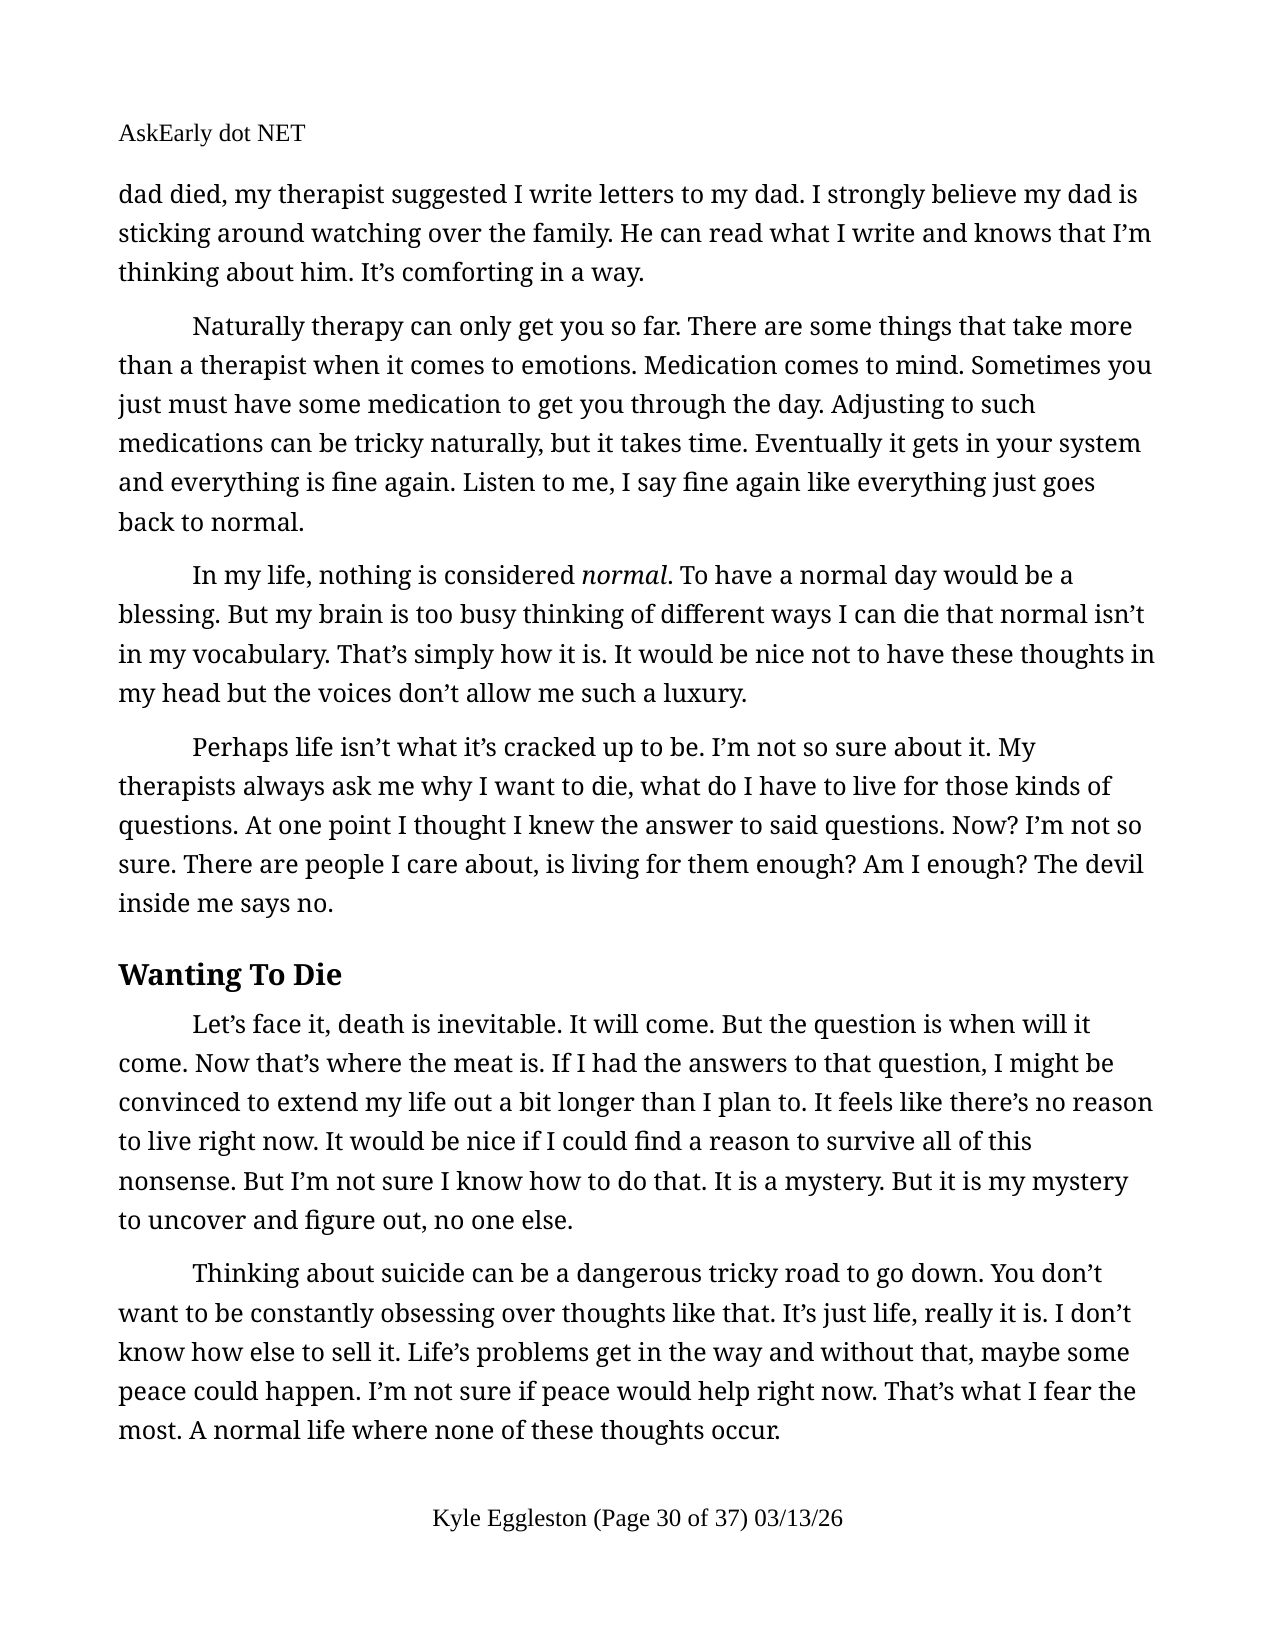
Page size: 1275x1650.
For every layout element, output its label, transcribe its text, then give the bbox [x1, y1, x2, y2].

text Naturally therapy can only get you so far. There are some things that take more than a therapist when it comes to emotions. Medication comes to mind. Sometimes you just must have some medication to get you through the day. Adjusting to such medications can be tricky naturally, but it takes time. Eventually it gets in your system and everything is fine again. Listen to me, I say fine again like everything just goes back to normal. [118, 308, 1157, 538]
text dad died, my therapist suggested I write letters to my dad. I strongly believe my dad is sticking around watching over the family. He can read what I write and knows that I’m thinking about him. It’s comforting in a way. [118, 176, 1157, 289]
text Thinking about suicide can be a dangerous tricky road to go down. You don’t want to be constantly obsessing over thoughts like that. It’s just life, really it is. I don’t know how else to sell it. Life’s problems get in the way and without that, maybe some peace could happen. I’m not sure if peace would help right now. That’s what I fear the most. A normal life where none of these thoughts occur. [118, 1256, 1157, 1447]
text Let’s face it, death is inevitable. It will come. But the question is when will it come. Now that’s where the meat is. If I had the answers to that question, I might be convinced to extend my life out a bit longer than I plan to. It feels like there’s no reason to live right now. It would be nice if I could find a reason to survive all of this nonsense. But I’m not sure I know how to do that. It is a mystery. But it is my mystery to uncover and figure out, no one else. [118, 1006, 1157, 1236]
text In my life, nothing is considered normal. To have a normal day would be a blessing. But my brain is too busy thinking of different ways I can die that normal isn’t in my vocabulary. That’s simply how it is. It would be nice not to have these thoughts in my head but the voices don’t allow me such a luxury. [118, 558, 1157, 709]
text Perhaps life isn’t what it’s cracked up to be. I’m not so sure about it. My therapists always ask me why I want to die, what do I have to live for those kinds of questions. At one point I thought I knew the answer to said questions. Now? I’m not so sure. There are people I care about, is living for them enough? Am I enough? The devil inside me says no. [118, 729, 1157, 920]
subtitle Wanting To Die [118, 954, 1157, 994]
